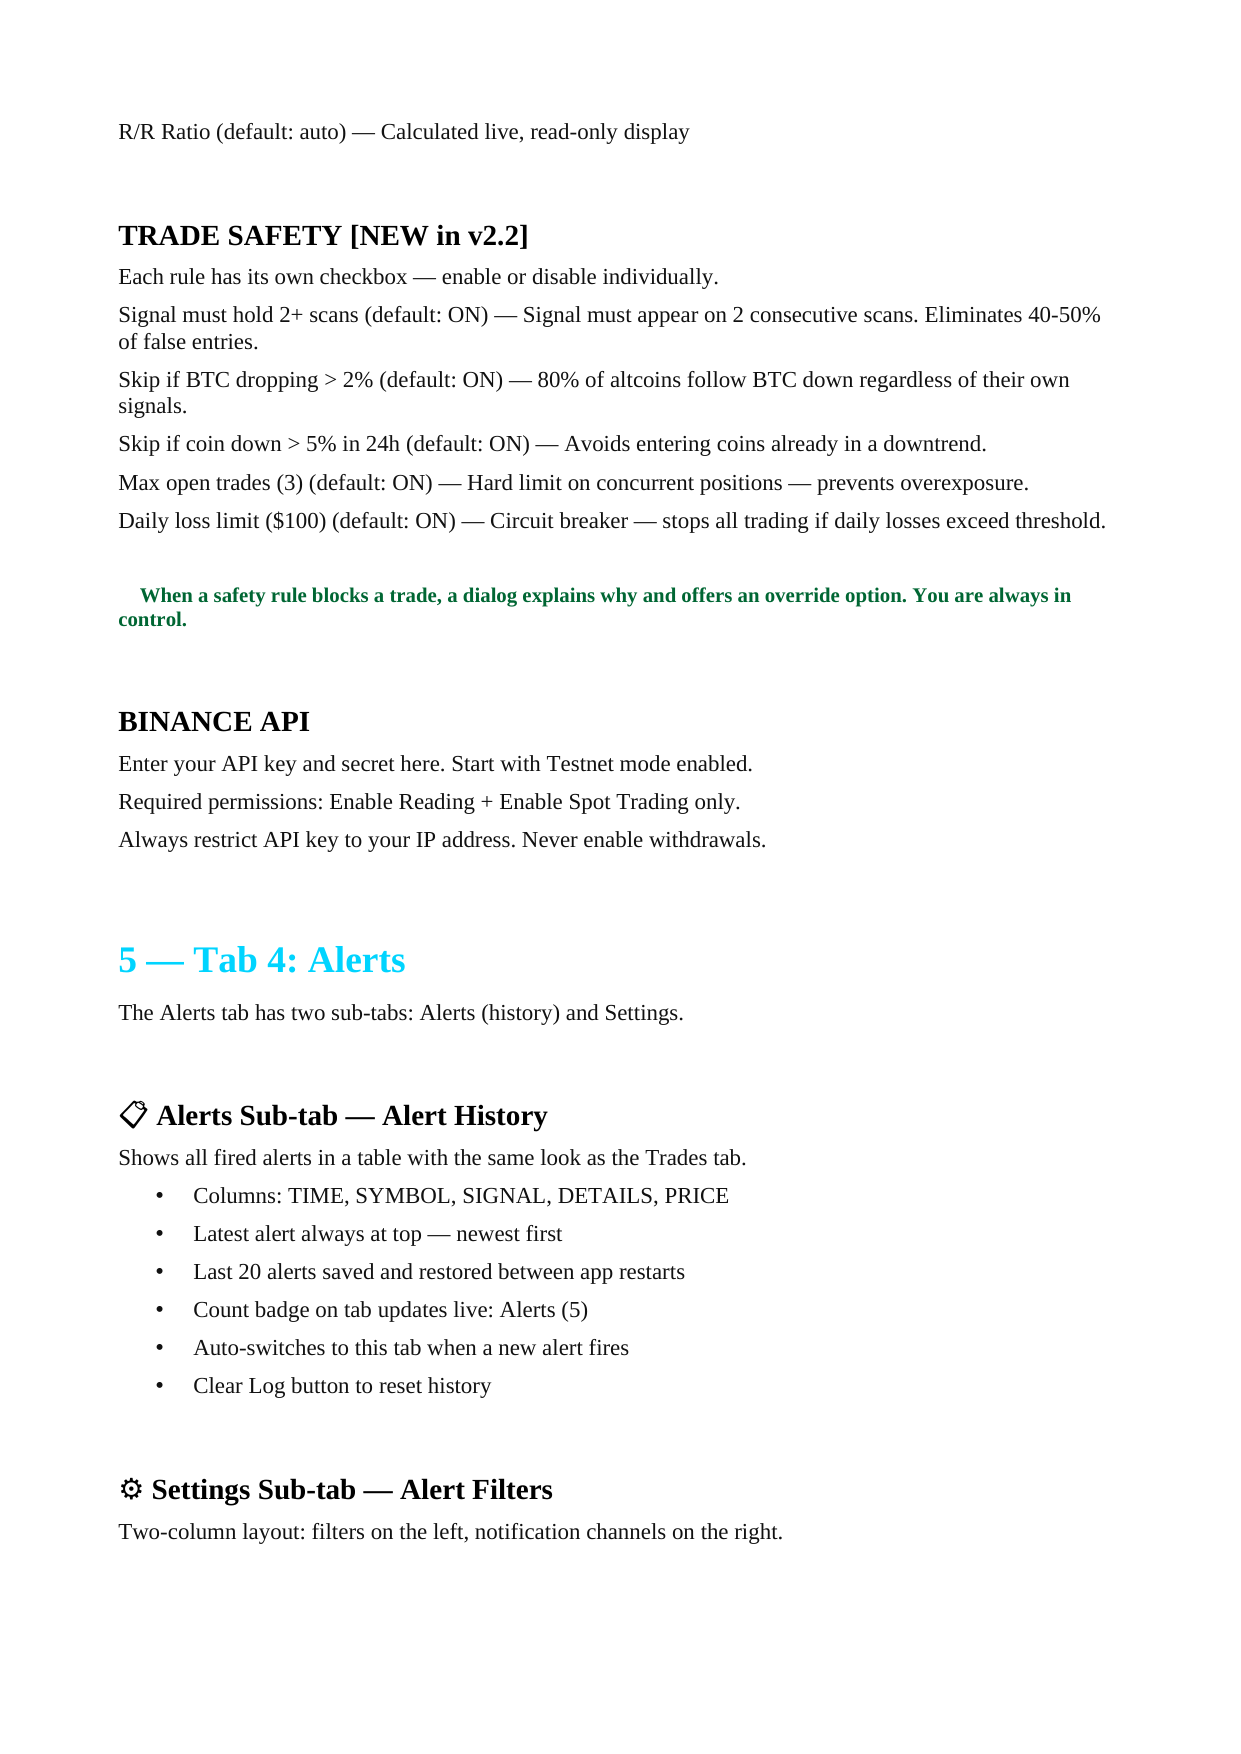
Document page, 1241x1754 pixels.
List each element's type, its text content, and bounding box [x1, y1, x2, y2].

list Columns: TIME, SYMBOL, SIGNAL, DETAILS, PRICE [156, 1182, 1122, 1208]
text 💡 When a safety rule blocks a trade, a dialog explains why and offers an override option. You are always in control. [118, 583, 1122, 631]
text The Alerts tab has two sub-tabs: Alerts (history) and Settings. [118, 999, 1122, 1025]
subtitle 5 — Tab 4: Alerts [118, 938, 1122, 981]
text Always restrict API key to your IP address. Never enable withdrawals. [118, 826, 1122, 852]
text Signal must hold 2+ scans (default: ON) — Signal must appear on 2 consecutive scans. Eliminates 40-50% of false entries. [118, 301, 1122, 354]
text Required permissions: Enable Reading + Enable Spot Trading only. [118, 788, 1122, 814]
subtitle TRADE SAFETY [NEW in v2.2] [118, 218, 1122, 252]
text Skip if BTC dropping > 2% (default: ON) — 80% of altcoins follow BTC down regardless of their own signals. [118, 366, 1122, 419]
list Count badge on tab updates live: Alerts (5) [156, 1296, 1122, 1323]
list Latest alert always at top — newest first [156, 1220, 1122, 1246]
subtitle ⚙ Settings Sub-tab — Alert Filters [118, 1472, 1122, 1506]
list Last 20 alerts saved and restored between app restarts [156, 1258, 1122, 1284]
text R/R Ratio (default: auto) — Calculated live, read-only display [118, 118, 1122, 144]
text Daily loss limit ($100) (default: ON) — Circuit breaker — stops all trading if daily losses exceed threshold. [118, 507, 1122, 533]
text Skip if coin down > 5% in 24h (default: ON) — Avoids entering coins already in a downtrend. [118, 430, 1122, 457]
text Max open trades (3) (default: ON) — Hard limit on concurrent positions — prevents overexposure. [118, 468, 1122, 495]
text Two-column layout: filters on the left, notification channels on the right. [118, 1518, 1122, 1544]
list Auto-switches to this tab when a new alert fires [156, 1334, 1122, 1361]
text Each rule has its own checkbox — enable or disable individually. [118, 263, 1122, 290]
subtitle BINANCE API [118, 704, 1122, 738]
text Shows all fired alerts in a table with the same look as the Trades tab. [118, 1144, 1122, 1170]
text Enter your API key and secret here. Start with Testnet mode enabled. [118, 750, 1122, 776]
list Clear Log button to reset history [156, 1373, 1122, 1399]
subtitle 📋 Alerts Sub-tab — Alert History [118, 1098, 1122, 1132]
